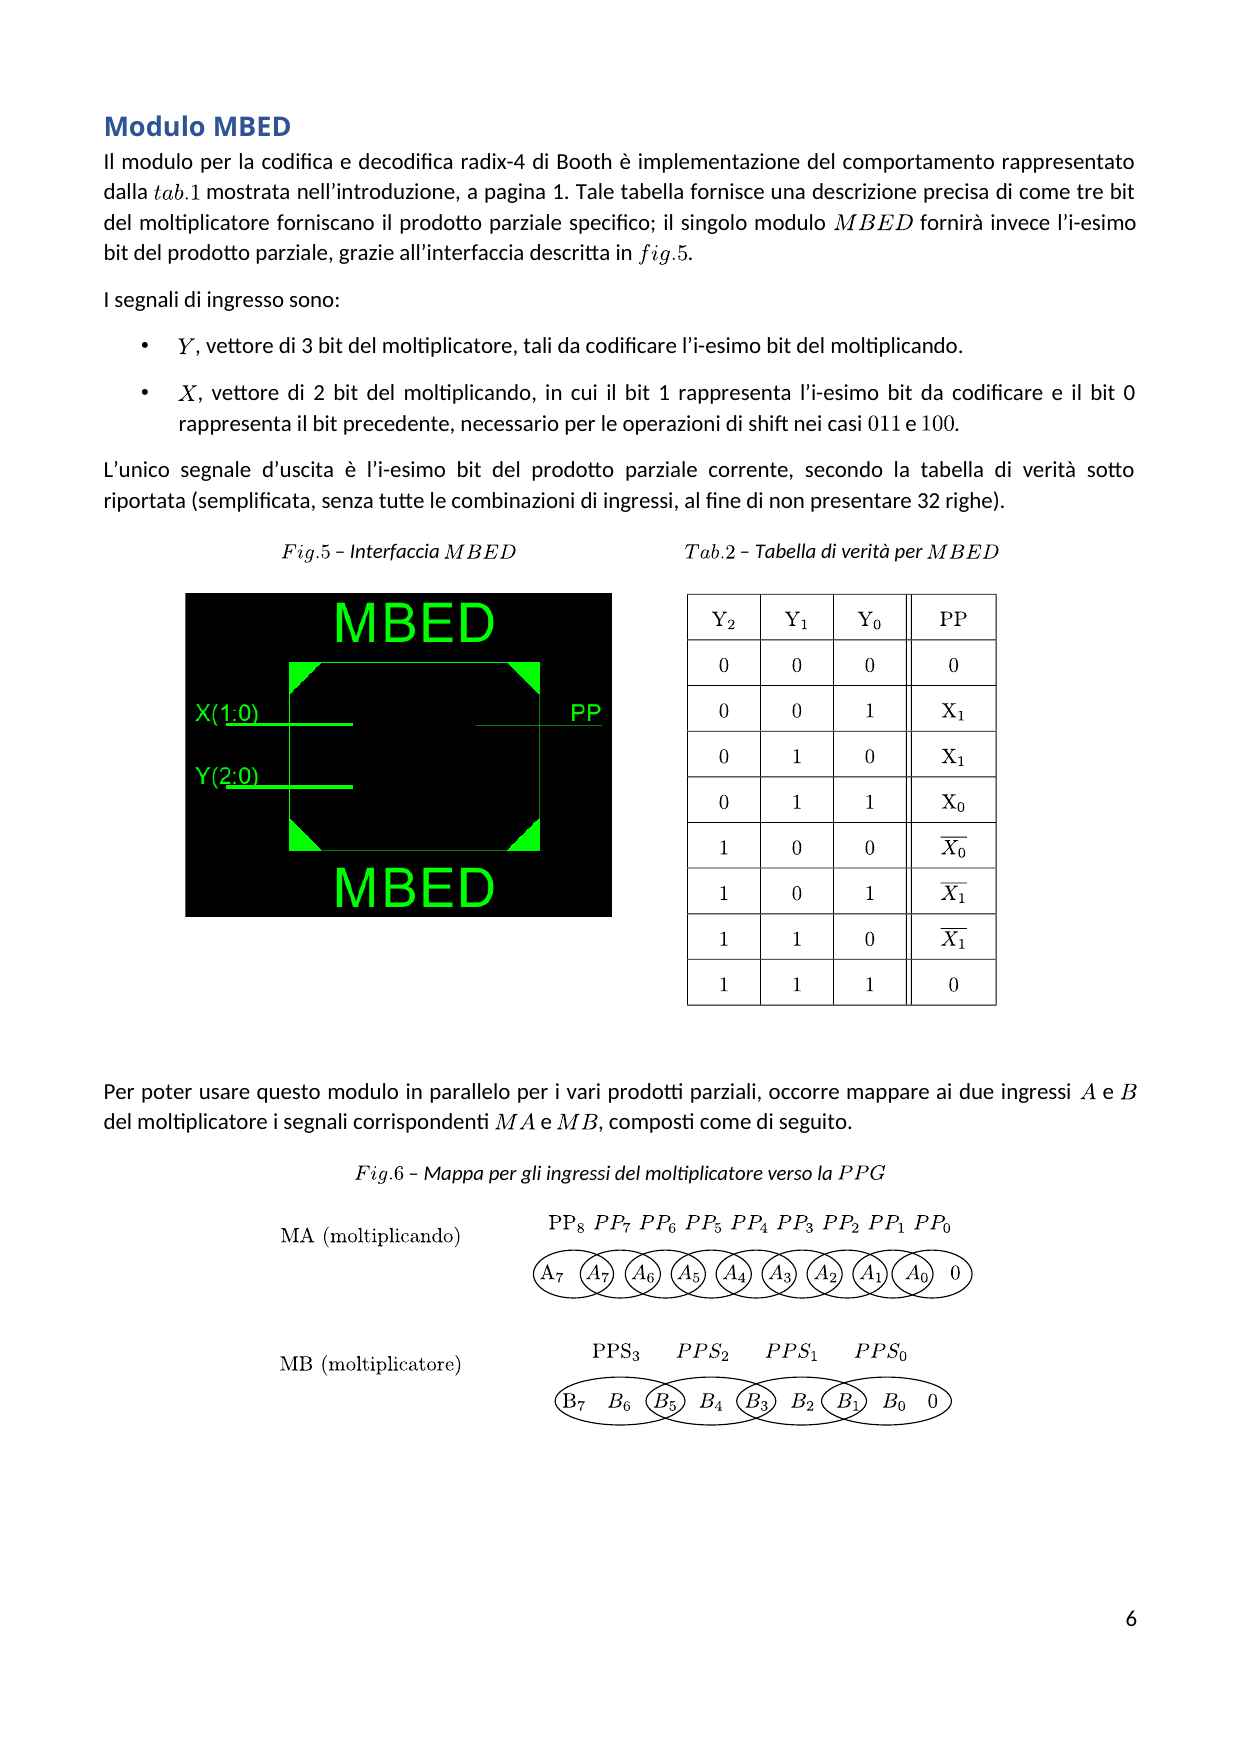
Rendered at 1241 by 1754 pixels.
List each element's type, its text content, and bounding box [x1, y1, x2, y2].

table_header – Mappa per gli ingressi del moltiplicatore verso la [103, 1154, 1137, 1209]
list , vettore di 3 bit del moltiplicatore, tali da codificare l’i-esimo bit del moltiplicando. [141, 332, 1137, 360]
text Il modulo per la codifica e decodifica radix-4 di Booth è implementazione del comportamento rappresentato dalla mostrata nell’introduzione, a pagina 1. Tale tabella fornisce una descrizione precisa di come tre bit del moltiplicatore forniscano il prodotto parziale specifico; il singolo modulo fornirà invece l’i-esimo bit del prodotto parziale, grazie all’interfaccia descritta in . [103, 147, 1137, 266]
table_cell [177, 588, 620, 1030]
text Per poter usare questo modulo in parallelo per i vari prodotti parziali, occorre mappare ai due ingressi e del moltiplicatore i segnali corrispondenti e , composti come di seguito. [103, 1077, 1137, 1135]
table_header – Tabella di verità per [620, 533, 1063, 588]
text L’unico segnale d’uscita è l’i-esimo bit del prodotto parziale corrente, secondo la tabella di verità sotto riportata (semplificata, senza tutte le combinazioni di ingressi, al fine di non presentare 32 righe). [103, 456, 1137, 514]
table_cell [620, 588, 1063, 1030]
table_header – Interfaccia [177, 533, 620, 588]
text I segnali di ingresso sono: [103, 285, 1137, 313]
subtitle Modulo MBED [103, 107, 1137, 144]
list , vettore di 2 bit del moltiplicando, in cui il bit 1 rappresenta l’i-esimo bit da codificare e il bit 0 rappresenta il bit precedente, necessario per le operazioni di shift nei casi e . [141, 378, 1137, 437]
picture [185, 593, 612, 917]
table_cell [103, 1210, 1137, 1455]
